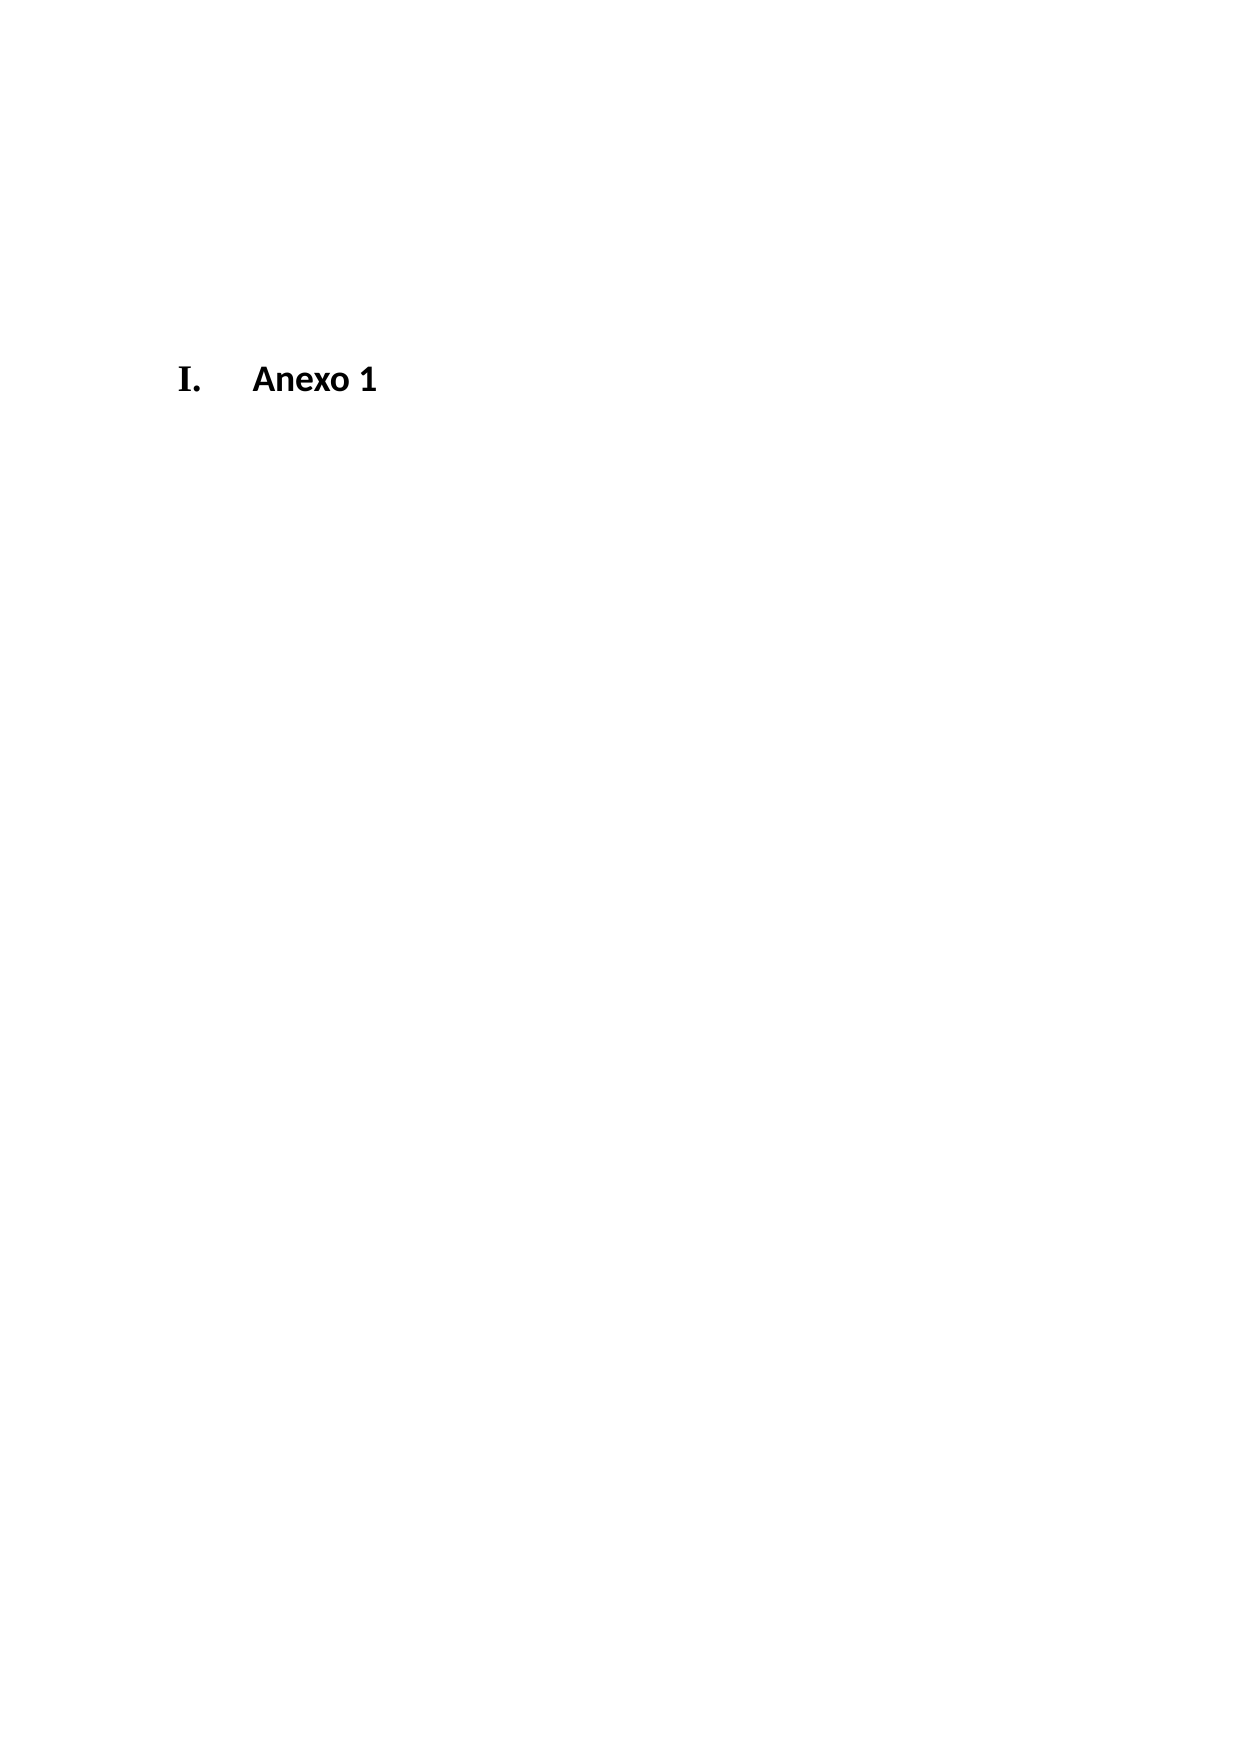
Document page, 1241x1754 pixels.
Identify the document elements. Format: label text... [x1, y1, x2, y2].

list Anexo 1 [177, 354, 1063, 400]
